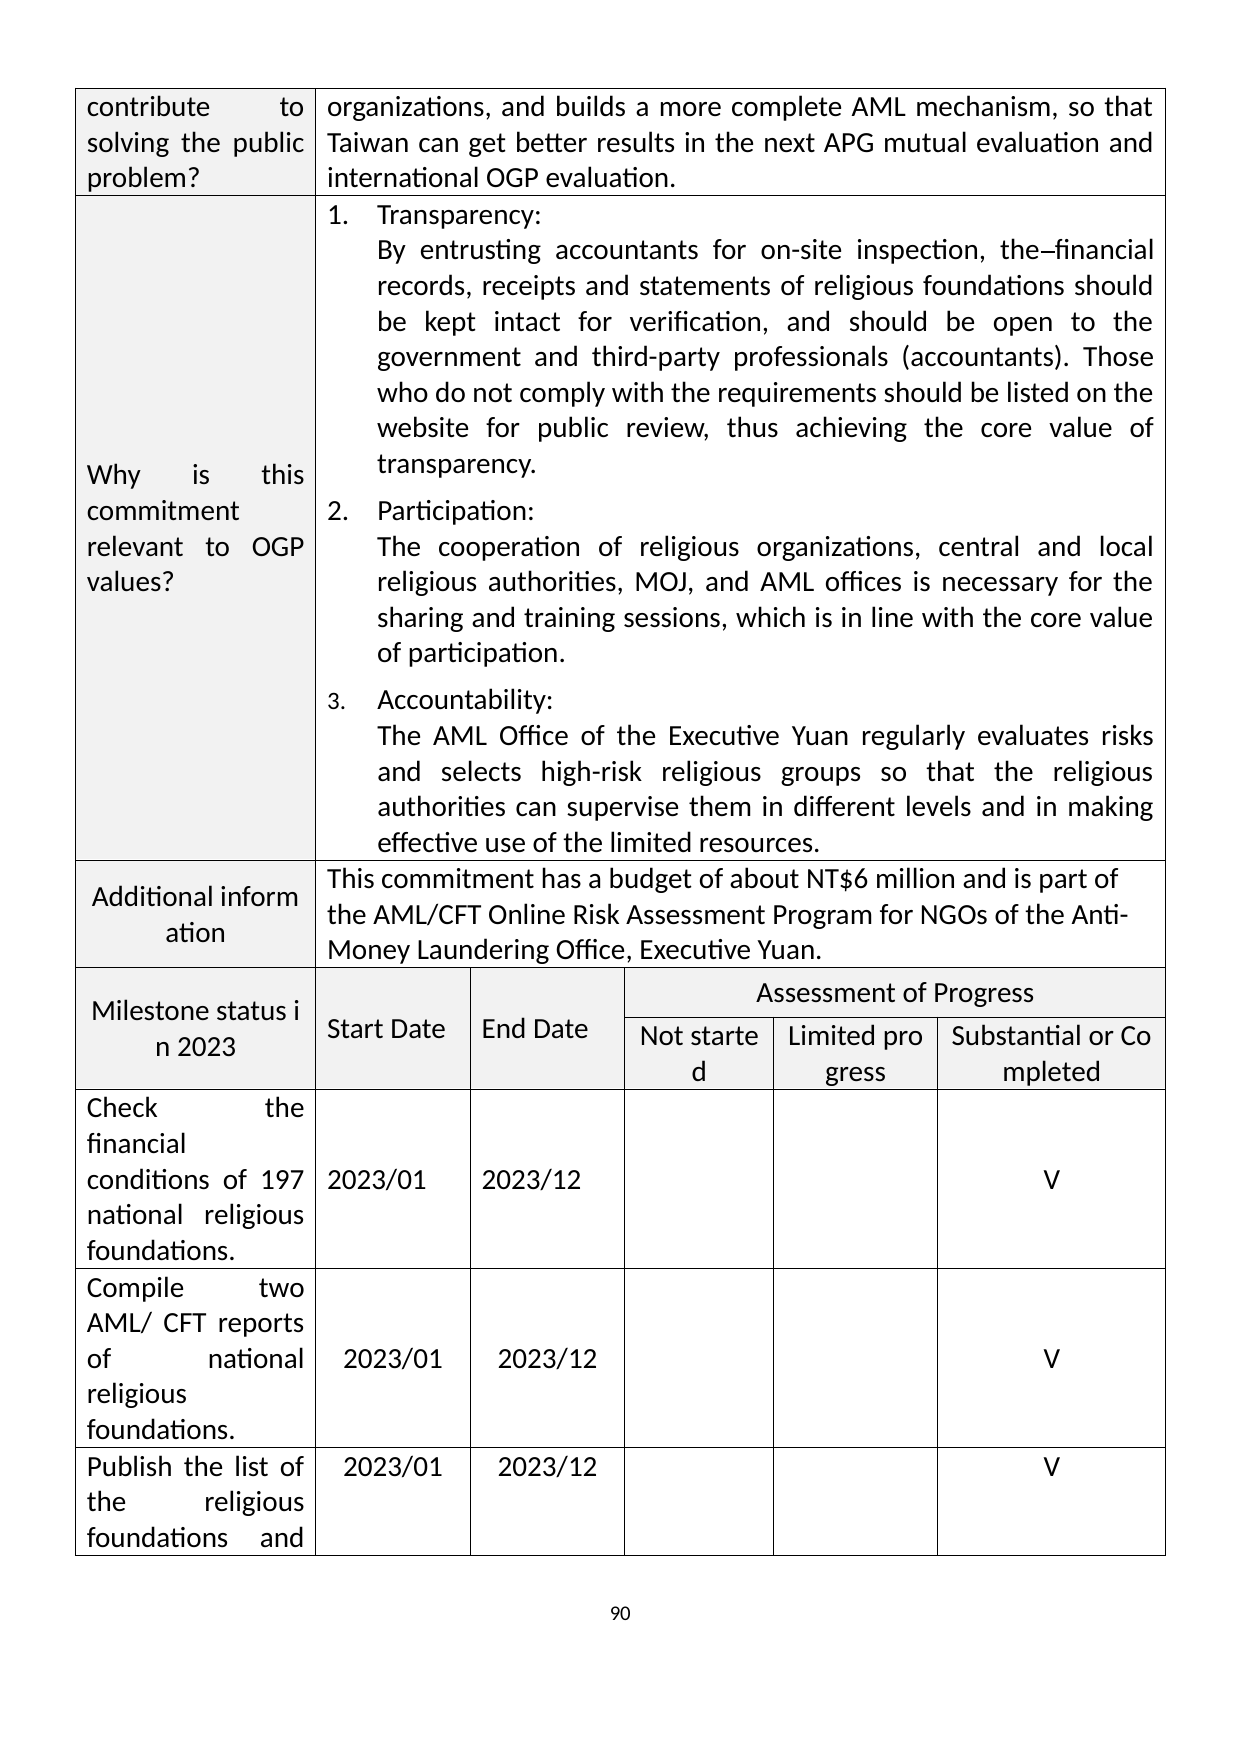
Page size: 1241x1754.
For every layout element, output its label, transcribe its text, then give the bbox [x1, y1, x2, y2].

table_cell Not started [625, 1018, 773, 1088]
table_cell Publish the list of the religious foundations and [76, 1448, 315, 1555]
table_cell [625, 1448, 773, 1555]
table_cell [625, 1269, 773, 1447]
table_cell [774, 1448, 937, 1555]
table_cell Transparency: By entrusting accountants for on-site inspection, the financial records, receipts and statements of religious foundations should be kept intact for verification, and should be open to the government and third-party professionals (accountants). Those who do not comply with the requirements should be listed on the website for public review, thus achieving the core value of transparency. Participation: The cooperation of religious organizations, central and local religious authorities, MOJ, and AML offices is necessary for the sharing and training sessions, which is in line with the core value of participation. Accountability: The AML Office of the Executive Yuan regularly evaluates risks and selects high-risk religious groups so that the religious authorities can supervise them in different levels and in making effective use of the limited resources. [316, 196, 1165, 859]
table_cell Check the financial conditions of 197 national religious foundations. [76, 1090, 315, 1268]
table_cell 2023/12 [471, 1269, 624, 1447]
table_cell Why is this commitment relevant to OGP values? [76, 196, 315, 859]
table_cell End Date [471, 968, 624, 1088]
table_cell V [938, 1090, 1165, 1268]
table_cell Limited progress [774, 1018, 937, 1088]
table_cell [774, 1269, 937, 1447]
table_cell 2023/01 [316, 1090, 470, 1268]
table_cell V [938, 1448, 1165, 1555]
table_cell [625, 1090, 773, 1268]
table_cell Substantial or Completed [938, 1018, 1165, 1088]
table_cell 2023/01 [316, 1269, 470, 1447]
table_cell organizations, and builds a more complete AML mechanism, so that Taiwan can get better results in the next APG mutual evaluation and international OGP evaluation. [316, 89, 1165, 195]
table_cell 2023/01 [316, 1448, 470, 1555]
table_cell [774, 1090, 937, 1268]
table_cell Milestone status in 2023 [76, 968, 315, 1088]
table_cell 2023/12 [471, 1090, 624, 1268]
table_cell Assessment of Progress [625, 968, 1165, 1017]
table_cell Start Date [316, 968, 470, 1088]
table_cell 2023/12 [471, 1448, 624, 1555]
table_cell contribute to solving the public problem? [76, 89, 315, 195]
table_cell Additional information [76, 861, 315, 967]
table_cell This commitment has a budget of about NT$6 million and is part of the AML/CFT Online Risk Assessment Program for NGOs of the Anti-Money Laundering Office, Executive Yuan. [316, 861, 1165, 967]
table_cell V [938, 1269, 1165, 1447]
table_cell Compile two AML/ CFT reports of national religious foundations. [76, 1269, 315, 1447]
